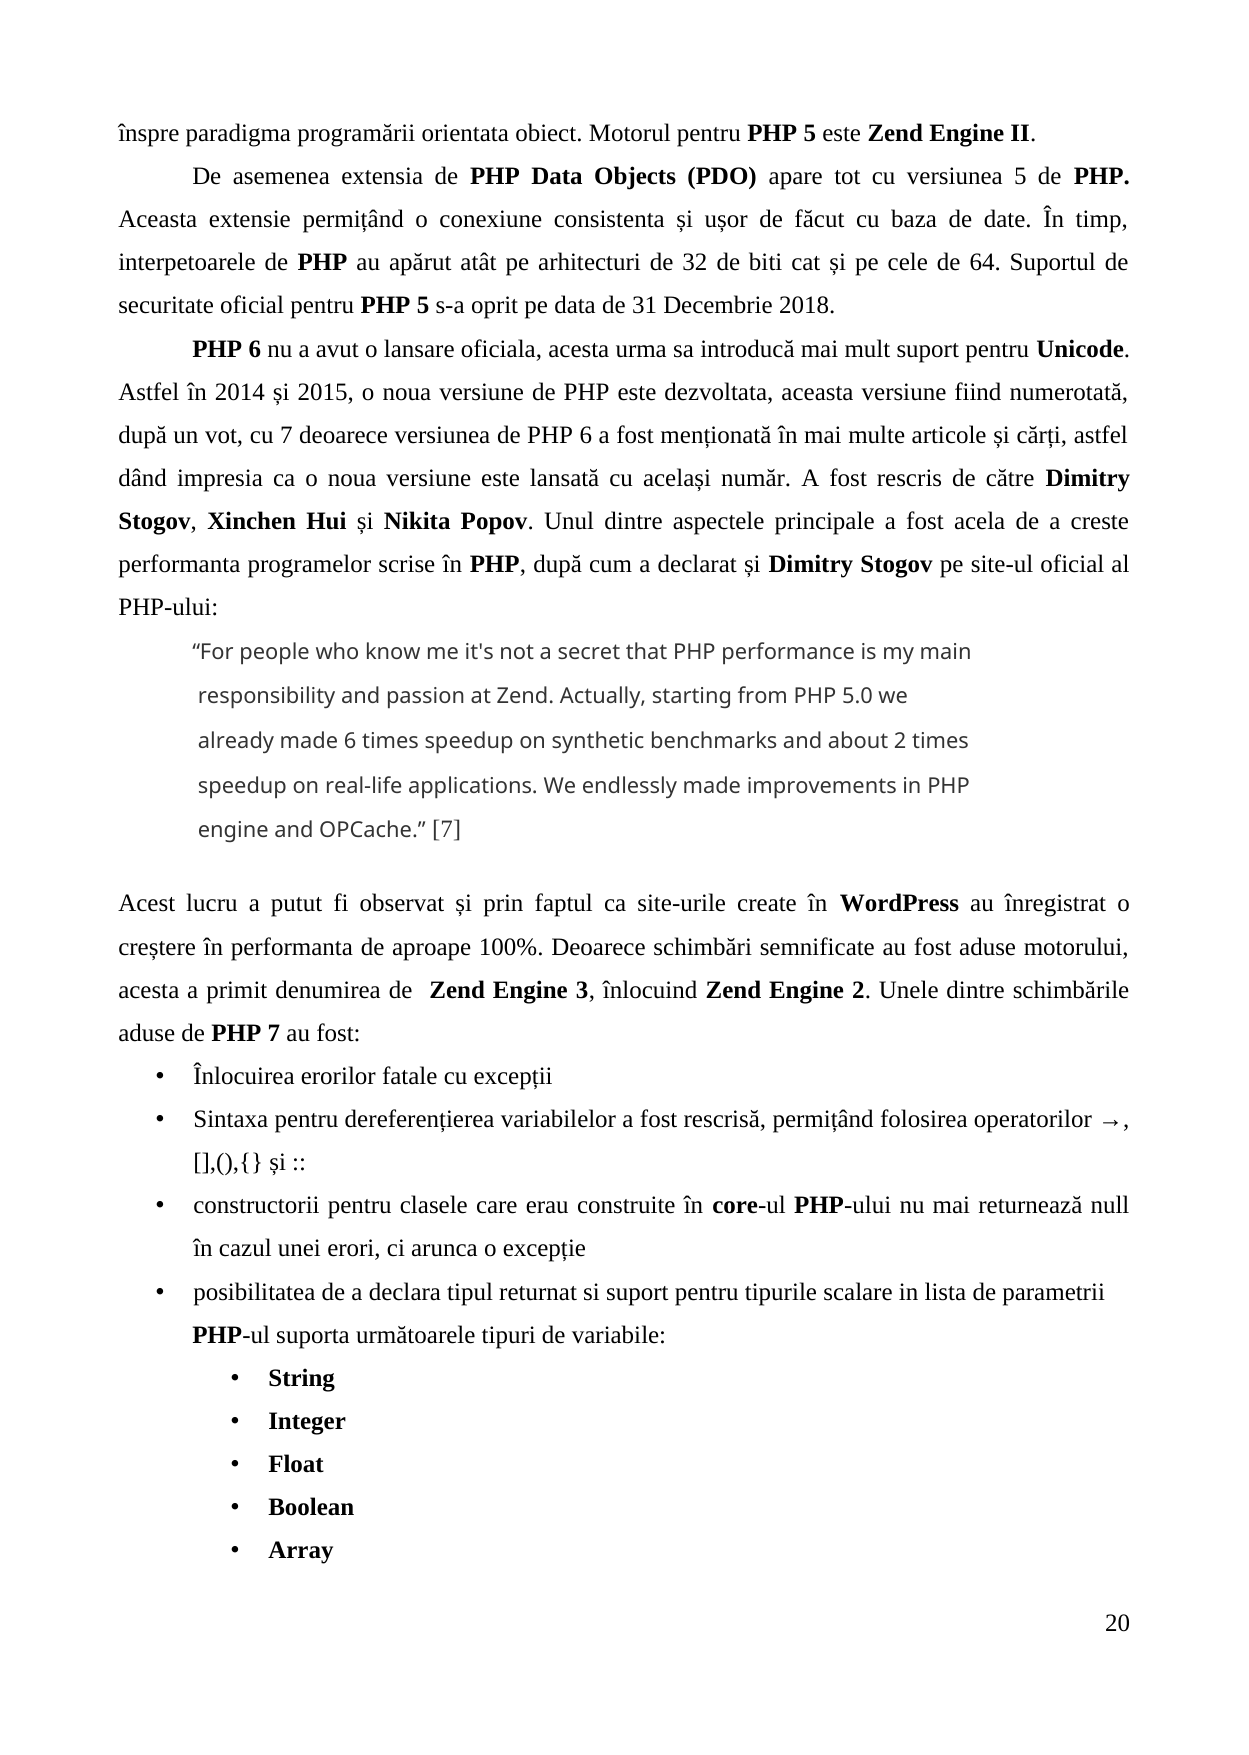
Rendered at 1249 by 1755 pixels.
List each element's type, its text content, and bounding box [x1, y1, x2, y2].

text “For people who know me it's not a secret that PHP performance is my main [192, 636, 1130, 665]
text PHP 6 nu a avut o lansare oficiala, acesta urma sa introducă mai mult suport pentru Unicode. Astfel în 2014 și 2015, o noua versiune de PHP este dezvoltata, aceasta versiune fiind numerotată, după un vot, cu 7 deoarece versiunea de PHP 6 a fost menționată în mai multe articole și cărți, astfel dând impresia ca o noua versiune este lansată cu același număr. A fost rescris de către Dimitry Stogov, Xinchen Hui și Nikita Popov. Unul dintre aspectele principale a fost acela de a creste performanta programelor scrise în PHP, după cum a declarat și Dimitry Stogov pe site-ul oficial al PHP-ului: [118, 334, 1130, 621]
text already made 6 times speedup on synthetic benchmarks and about 2 times [192, 725, 1130, 755]
text engine and OPCache.” [7] [192, 814, 1130, 844]
list Integer [231, 1406, 1130, 1435]
list Array [231, 1535, 1130, 1564]
list Float [231, 1449, 1130, 1478]
list constructorii pentru clasele care erau construite în core-ul PHP-ului nu mai returnează null în cazul unei erori, ci arunca o excepție [156, 1190, 1130, 1262]
text Acest lucru a putut fi observat și prin faptul ca site-urile create în WordPress au înregistrat o creștere în performanta de aproape 100%. Deoarece schimbări semnificate au fost aduse motorului, acesta a primit denumirea de Zend Engine 3, înlocuind Zend Engine 2. Unele dintre schimbările aduse de PHP 7 au fost: [118, 888, 1130, 1047]
list String [231, 1363, 1130, 1392]
list Înlocuirea erorilor fatale cu excepții [156, 1061, 1130, 1090]
text speedup on real-life applications. We endlessly made improvements in PHP [192, 770, 1130, 799]
text PHP-ul suporta următoarele tipuri de variabile: [118, 1320, 1130, 1348]
list posibilitatea de a declara tipul returnat si suport pentru tipurile scalare in lista de parametrii [156, 1277, 1130, 1305]
text înspre paradigma programării orientata obiect. Motorul pentru PHP 5 este Zend Engine II. [118, 118, 1130, 147]
list Sintaxa pentru dereferențierea variabilelor a fost rescrisă, permițând folosirea operatorilor →,[],(),{} și :: [156, 1104, 1130, 1176]
text De asemenea extensia de PHP Data Objects (PDO) apare tot cu versiunea 5 de PHP. Aceasta extensie permițând o conexiune consistenta și ușor de făcut cu baza de date. În timp, interpetoarele de PHP au apărut atât pe arhitecturi de 32 de biti cat și pe cele de 64. Suportul de securitate oficial pentru PHP 5 s-a oprit pe data de 31 Decembrie 2018. [118, 161, 1130, 319]
text responsibility and passion at Zend. Actually, starting from PHP 5.0 we [192, 680, 1130, 710]
list Boolean [231, 1492, 1130, 1521]
